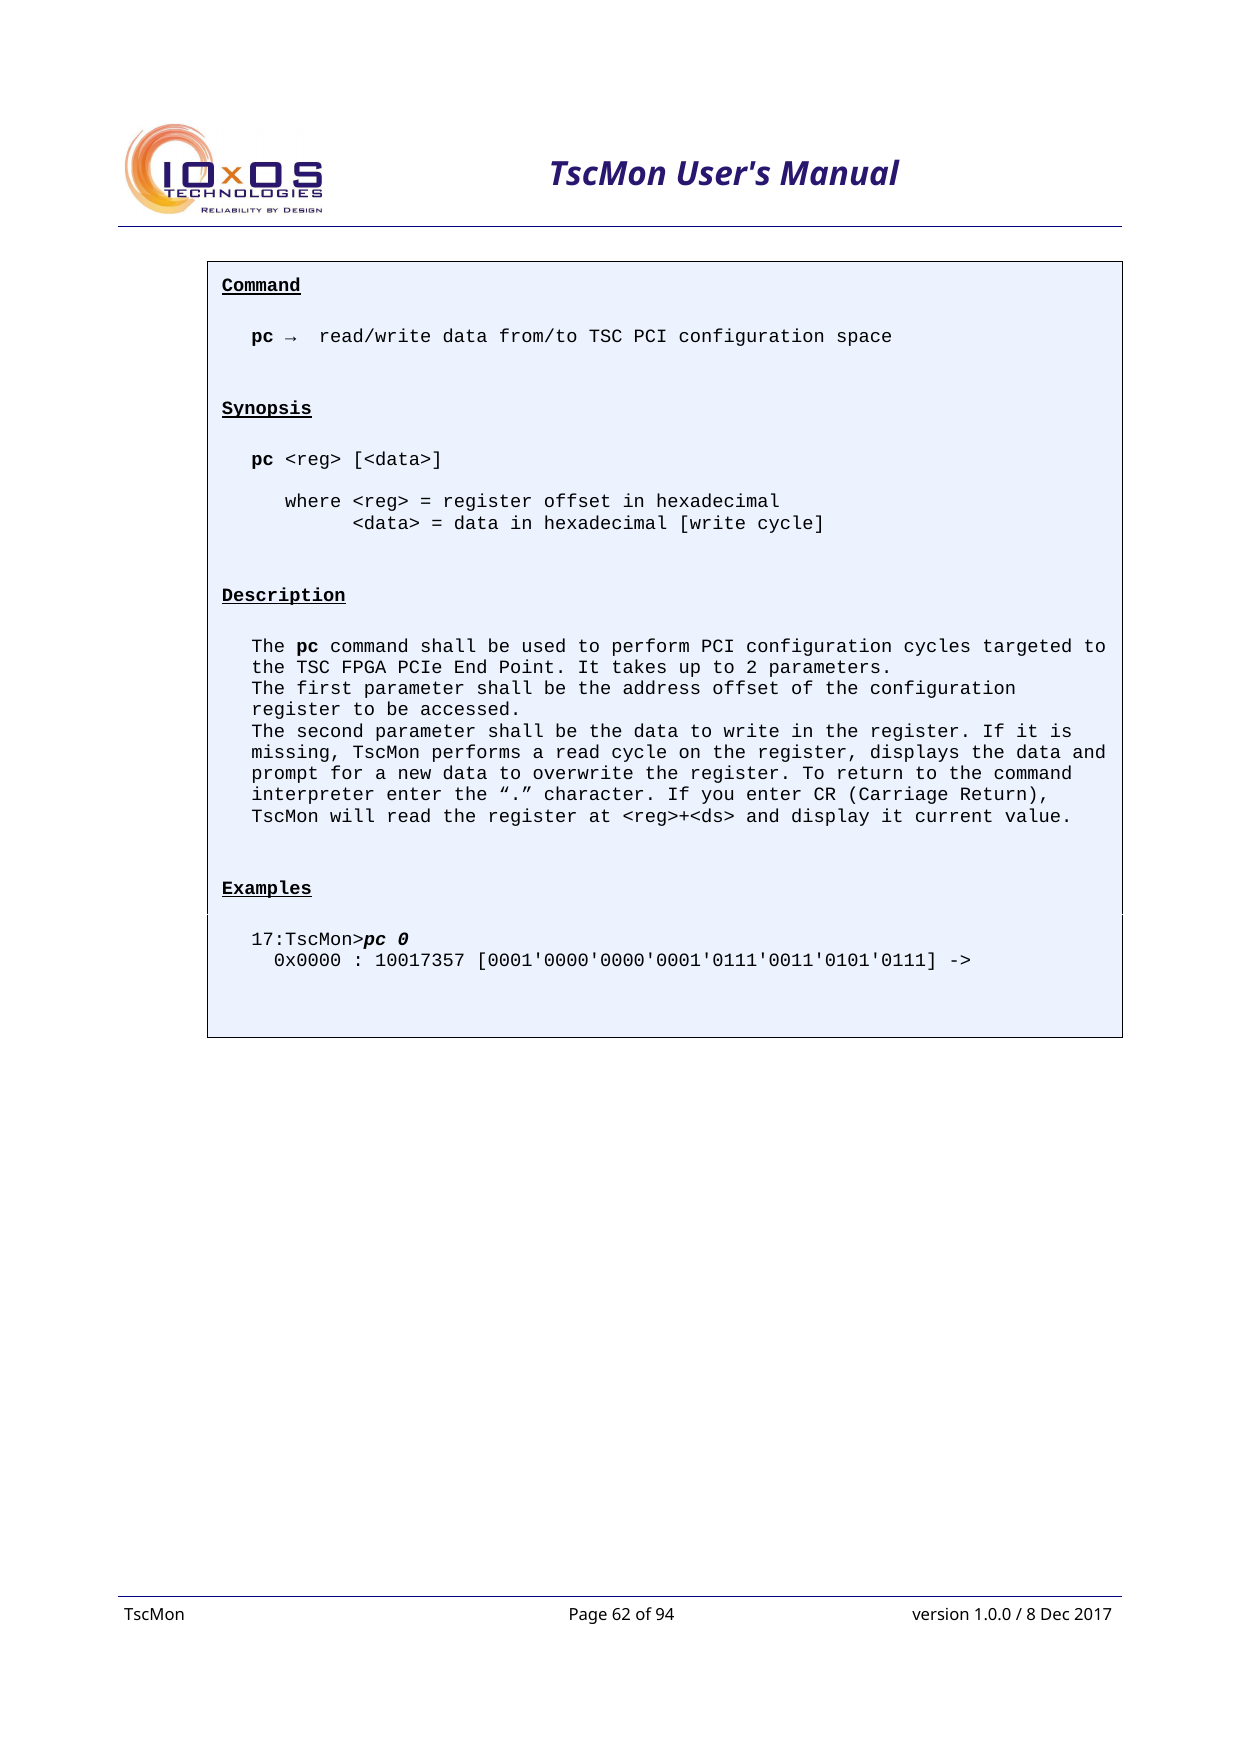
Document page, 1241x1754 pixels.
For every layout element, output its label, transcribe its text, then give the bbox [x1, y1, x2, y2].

text The pc command shall be used to perform PCI configuration cycles targeted to the TSC FPGA PCIe End Point. It takes up to 2 parameters. [208, 622, 1122, 679]
text Command [208, 262, 1122, 312]
text pc → read/write data from/to TSC PCI configuration space [208, 312, 1122, 348]
subtitle Description [208, 571, 1122, 622]
subtitle Examples [208, 864, 1122, 914]
text The second parameter shall be the data to write in the register. If it is missing, TscMon performs a read cycle on the register, displays the data and prompt for a new data to overwrite the register. To return to the command interpreter enter the “.” character. If you enter CR (Carriage Return), TscMon will read the register at <reg>+<ds> and display it current value. [208, 721, 1122, 828]
text 17:TscMon>pc 0 [208, 914, 1122, 951]
subtitle Synopsis [208, 384, 1122, 435]
text where <reg> = register offset in hexadecimal [208, 492, 1122, 513]
text The first parameter shall be the address offset of the configuration register to be accessed. [208, 679, 1122, 721]
text <data> = data in hexadecimal [write cycle] [208, 513, 1122, 535]
text pc <reg> [<data>] [208, 435, 1122, 471]
text 0x0000 : 10017357 [0001'0000'0000'0001'0111'0011'0101'0111] -> [208, 951, 1122, 987]
picture [123, 123, 323, 217]
